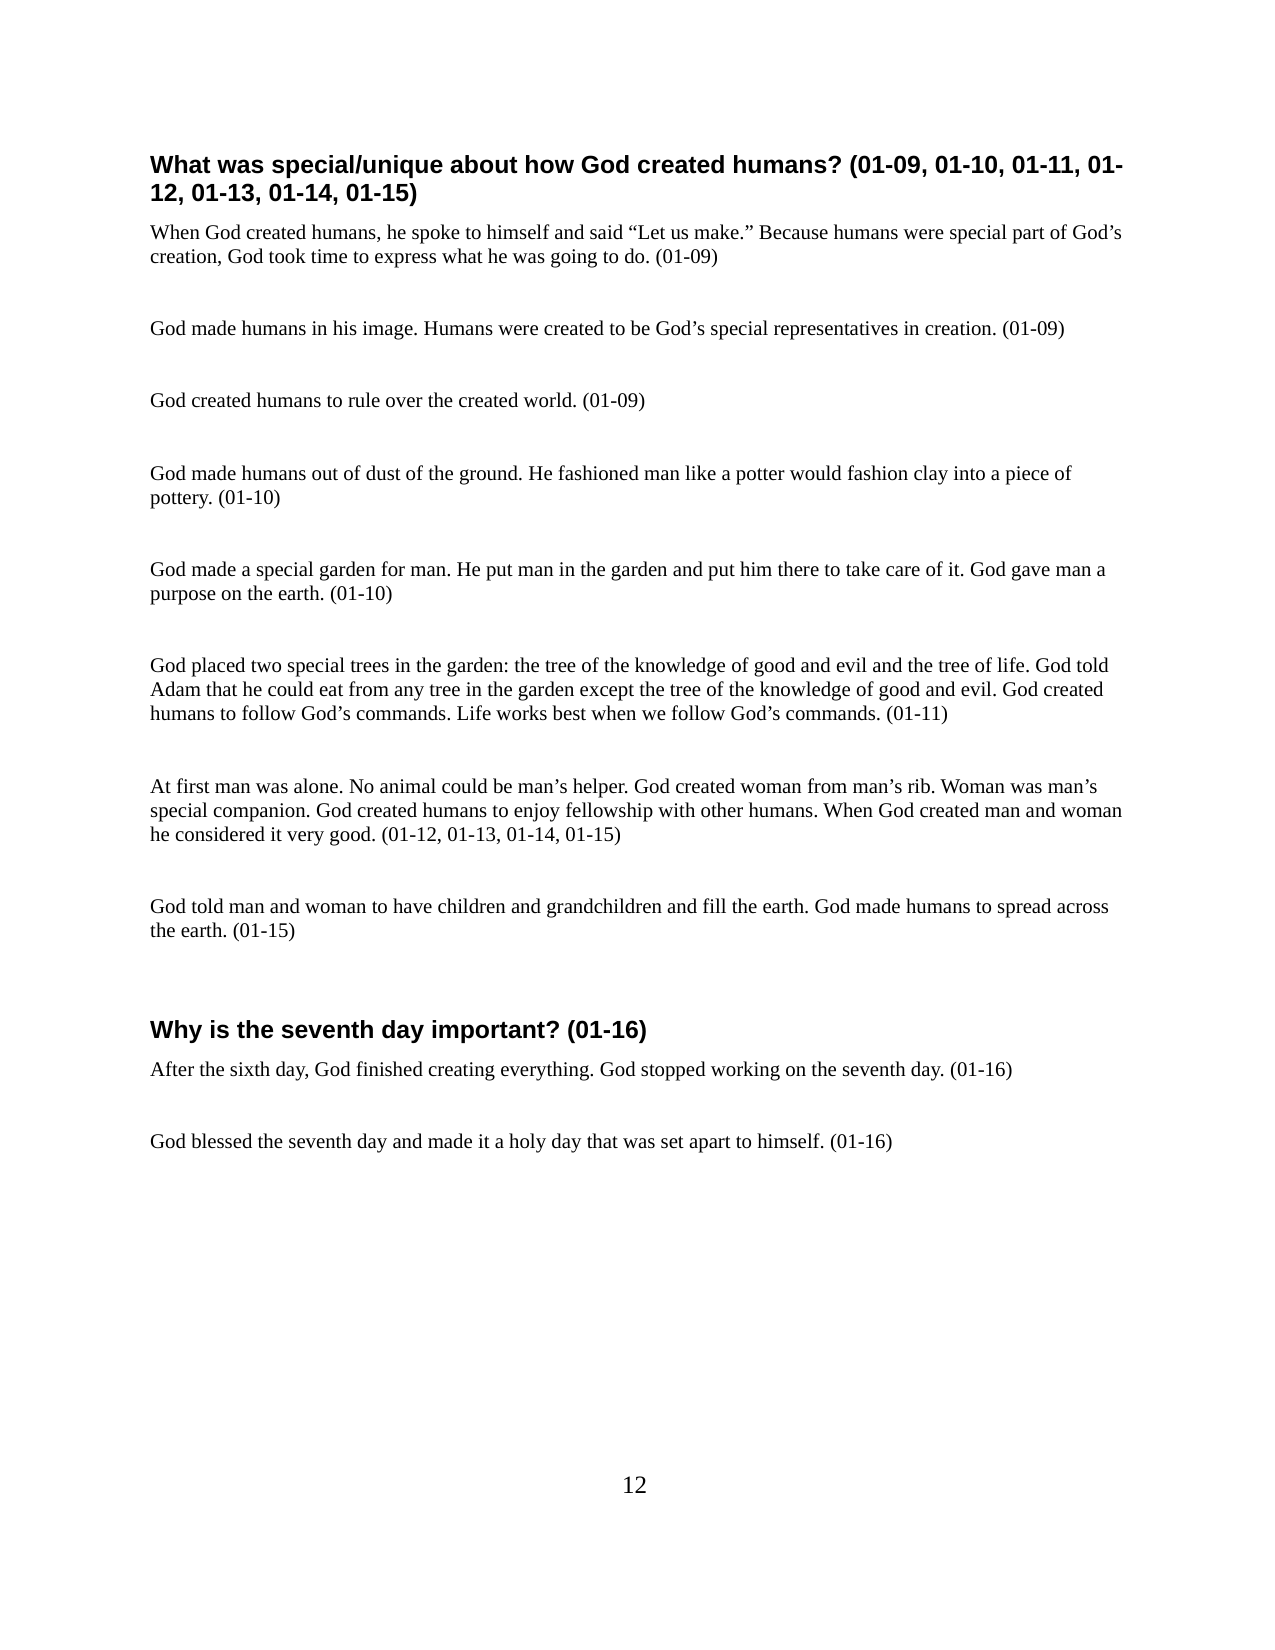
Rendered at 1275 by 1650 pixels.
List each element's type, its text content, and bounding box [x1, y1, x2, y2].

text God made a special garden for man. He put man in the garden and put him there to take care of it. God gave man a purpose on the earth. (01-10) [150, 557, 1125, 605]
text God told man and woman to have children and grandchildren and fill the earth. God made humans to spread across the earth. (01-15) [150, 894, 1125, 942]
text At first man was alone. No animal could be man’s helper. God created woman from man’s rib. Woman was man’s special companion. God created humans to enjoy fellowship with other humans. When God created man and woman he considered it very good. (01-12, 01-13, 01-14, 01-15) [150, 774, 1125, 846]
text God blessed the seventh day and made it a holy day that was set apart to himself. (01-16) [150, 1129, 1125, 1153]
text God placed two special trees in the garden: the tree of the knowledge of good and evil and the tree of life. God told Adam that he could eat from any tree in the garden except the tree of the knowledge of good and evil. God created humans to follow God’s commands. Life works best when we follow God’s commands. (01-11) [150, 653, 1125, 725]
text After the sixth day, God finished creating everything. God stopped working on the seventh day. (01-16) [150, 1056, 1125, 1081]
subtitle What was special/unique about how God created humans? (01-09, 01-10, 01-11, 01-12, 01-13, 01-14, 01-15) [150, 150, 1125, 207]
text God made humans out of dust of the ground. He fashioned man like a potter would fashion clay into a piece of pottery. (01-10) [150, 461, 1125, 509]
subtitle Why is the seventh day important? (01-16) [150, 1015, 1125, 1044]
text When God created humans, he spoke to himself and said “Let us make.” Because humans were special part of God’s creation, God took time to express what he was going to do. (01-09) [150, 219, 1125, 268]
text God made humans in his image. Humans were created to be God’s special representatives in creation. (01-09) [150, 316, 1125, 340]
text God created humans to rule over the created world. (01-09) [150, 388, 1125, 412]
